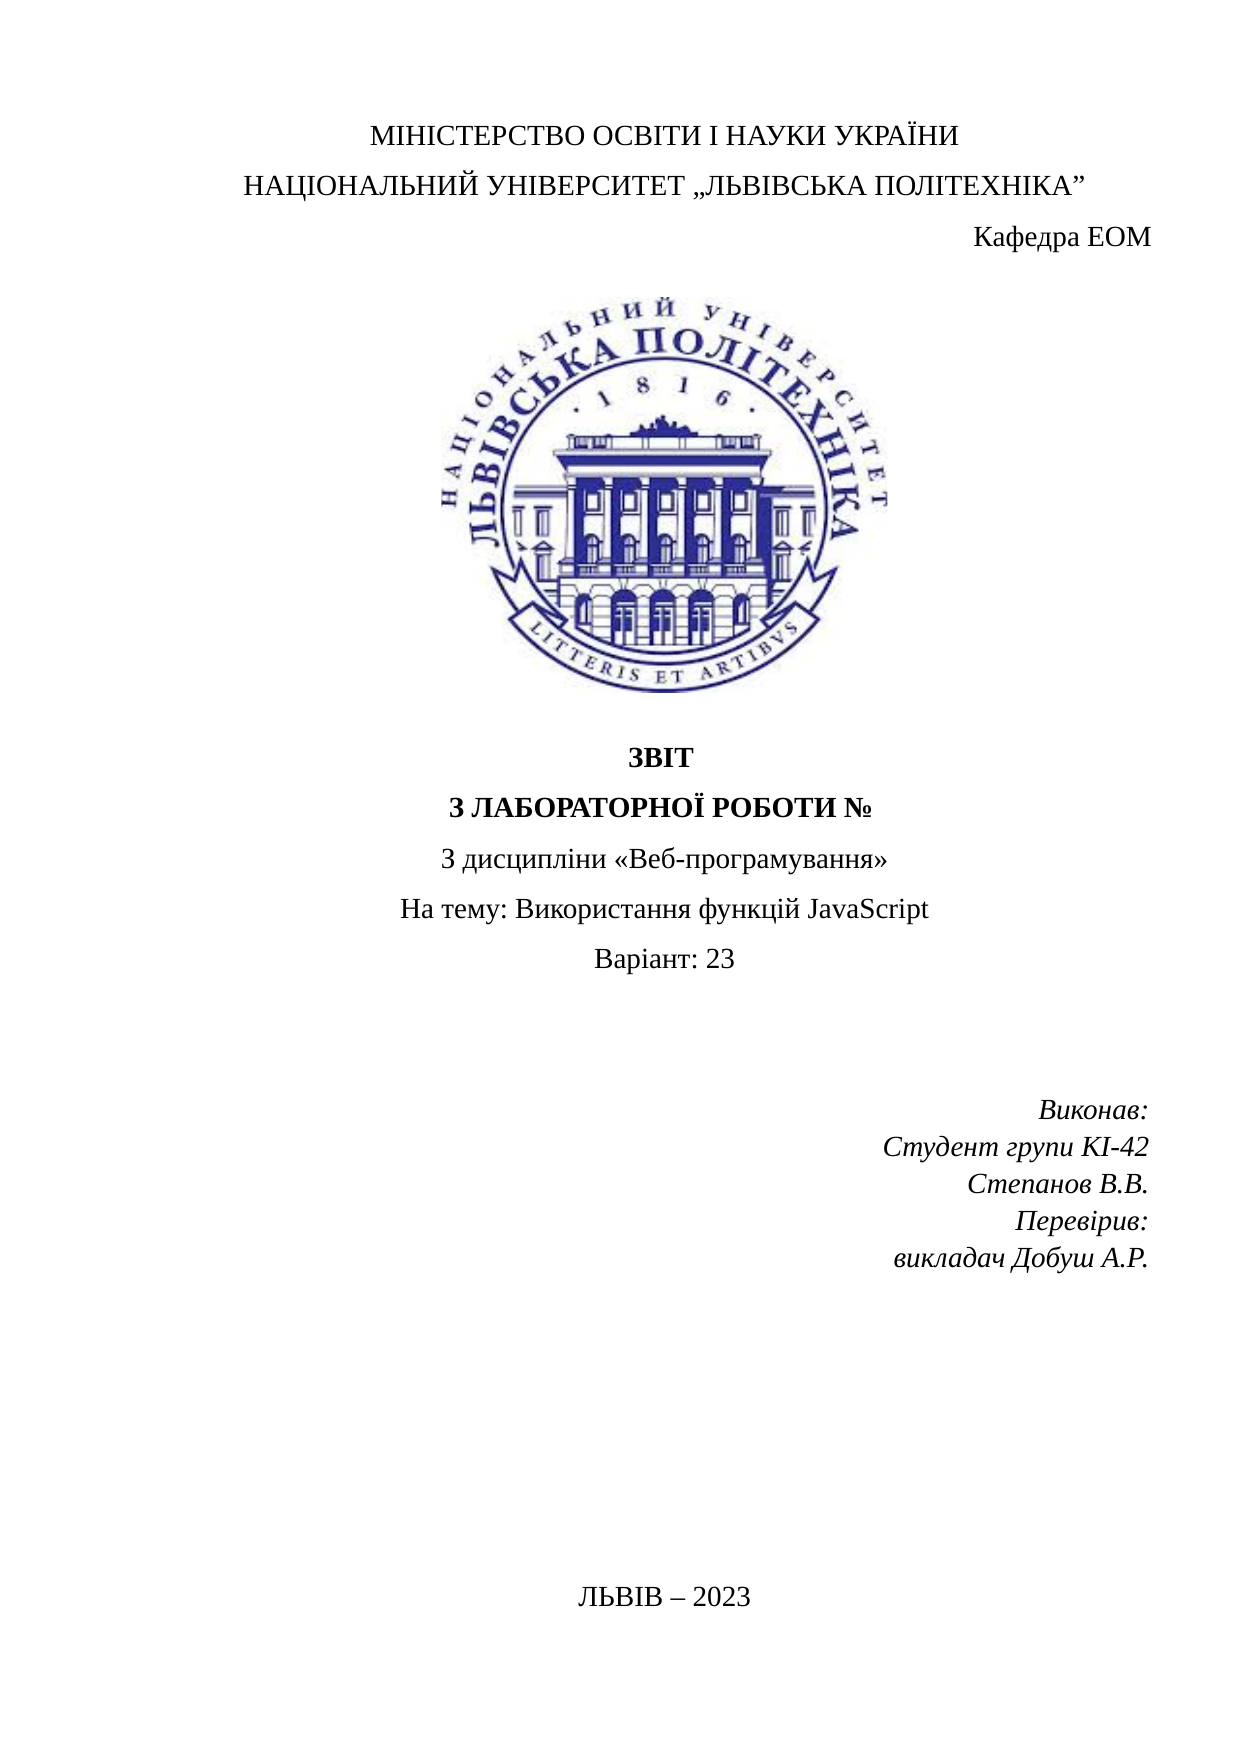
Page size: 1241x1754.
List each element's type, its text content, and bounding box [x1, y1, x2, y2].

text Студент групи КІ-42 [177, 1129, 1152, 1163]
text Степанов В.В. [177, 1166, 1152, 1200]
text з лабораторної роботи № [177, 791, 1152, 824]
text Перевірив: [177, 1203, 1152, 1237]
text викладач Добуш А.Р. [177, 1240, 1152, 1273]
text Варіант: 23 [177, 942, 1152, 975]
text Національний університет „Львівська політехніка” [177, 168, 1152, 202]
text Звіт [177, 740, 1152, 774]
text Міністерство освіти і науки України [177, 118, 1152, 152]
text Виконав: [177, 1092, 1152, 1126]
text Кафедра ЕОМ [177, 219, 1152, 252]
text З дисципліни «Веб-програмування» [177, 841, 1152, 874]
text Львів – 2023 [177, 1579, 1152, 1612]
picture [441, 297, 888, 693]
text На тему: Використання функцій JavaScript [177, 891, 1152, 925]
